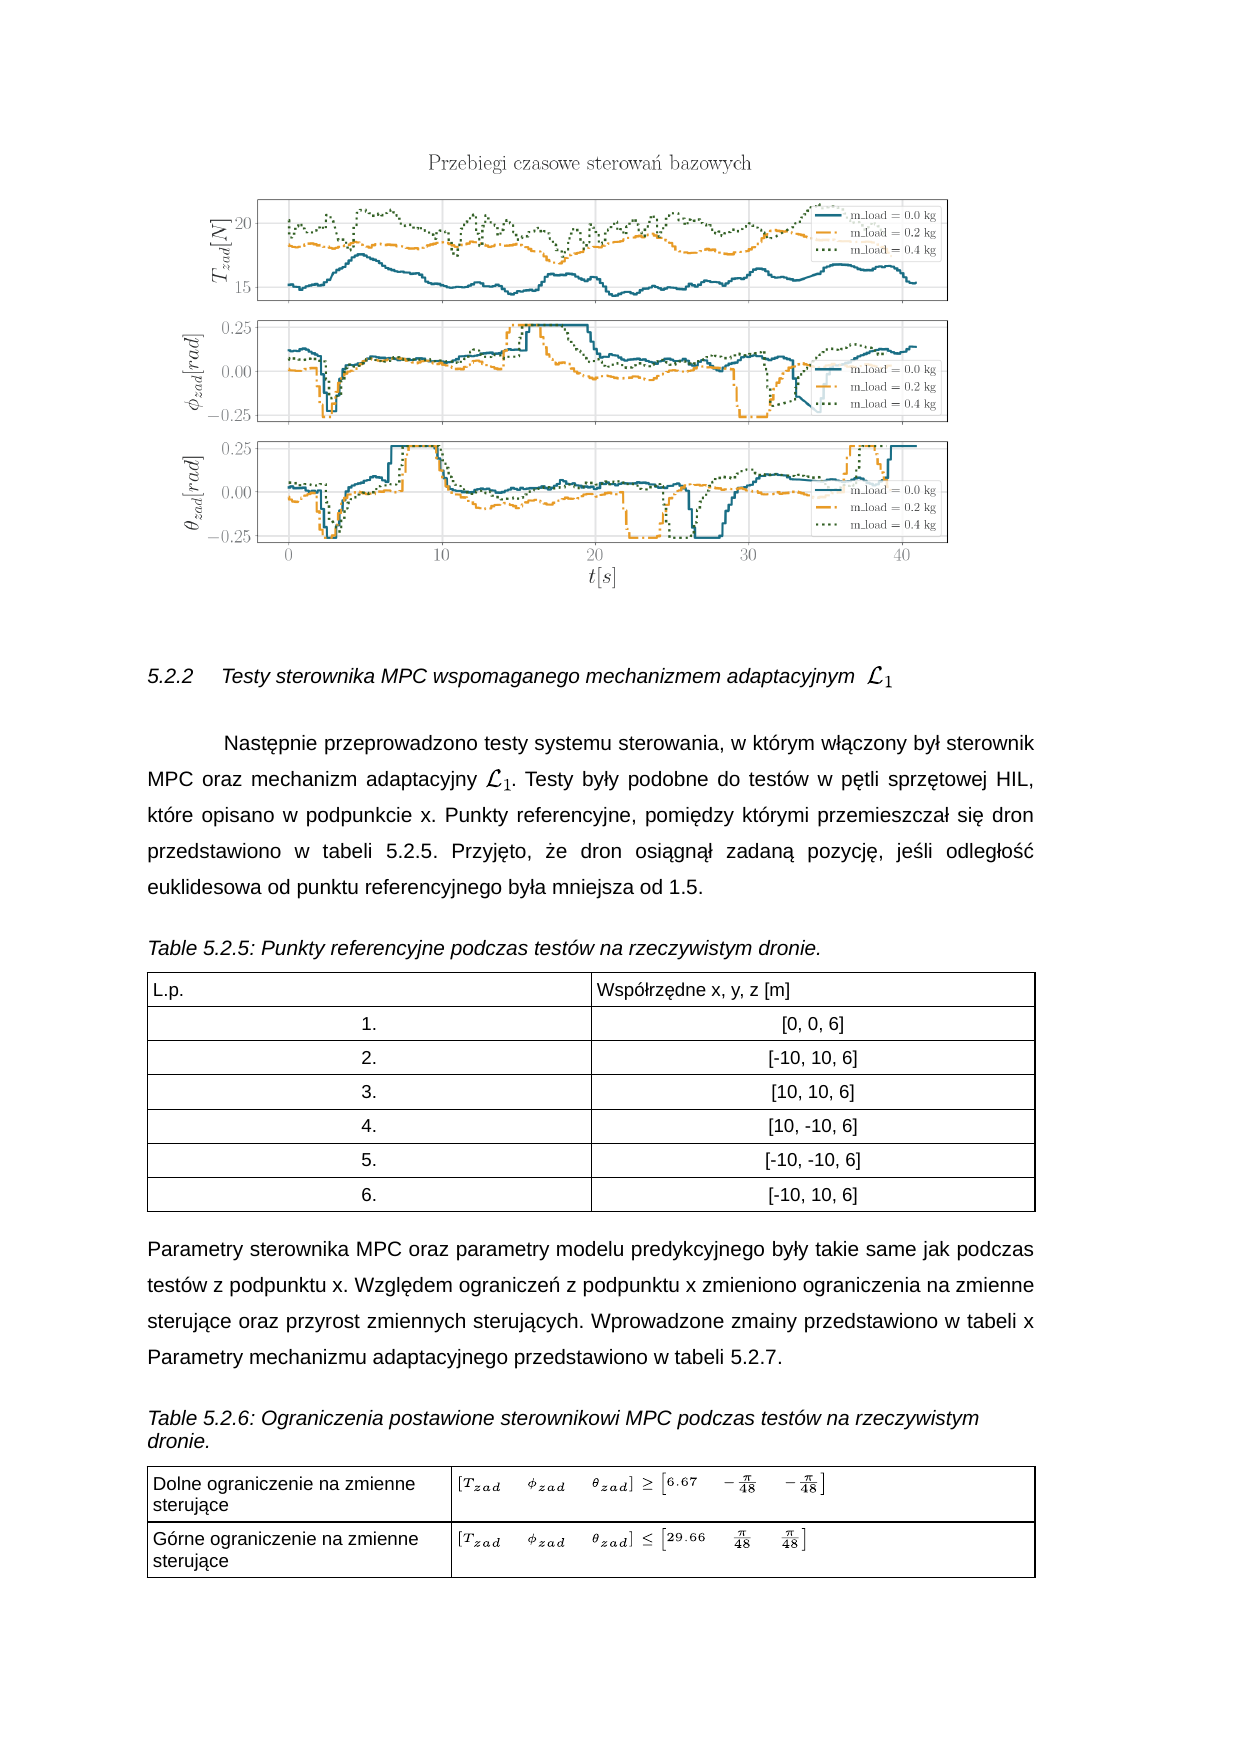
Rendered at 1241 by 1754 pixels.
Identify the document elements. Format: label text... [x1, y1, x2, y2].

table_cell 3. [148, 1075, 591, 1108]
text Table 5.2.6: Ograniczenia postawione sterownikowi MPC podczas testów na rzeczywistym dronie. [147, 1405, 1035, 1453]
subtitle Testy sterownika MPC wspomaganego mechanizmem adaptacyjnym [147, 664, 1035, 688]
table_header Współrzędne x, y, z [m] [592, 973, 1034, 1006]
table_cell [452, 1523, 1034, 1577]
table_cell 2. [148, 1041, 591, 1074]
table_cell [0, 0, 6] [592, 1007, 1034, 1040]
table_cell 4. [148, 1110, 591, 1142]
picture [147, 147, 1035, 591]
table_cell 5. [148, 1144, 591, 1177]
text Następnie przeprowadzono testy systemu sterowania, w którym włączony był sterownik MPC oraz mechanizm adaptacyjny . Testy były podobne do testów w pętli sprzętowej HIL, które opisano w podpunkcie x. Punkty referencyjne, pomiędzy którymi przemieszczał się dron przedstawiono w tabeli 5.2.5. Przyjęto, że dron osiągnął zadaną pozycję, jeśli odległość euklidesowa od punktu referencyjnego była mniejsza od 1.5. [147, 731, 1035, 899]
table_cell [-10, 10, 6] [592, 1041, 1034, 1074]
table_cell [10, 10, 6] [592, 1075, 1034, 1108]
table_header L.p. [148, 973, 591, 1006]
table_cell [-10, -10, 6] [592, 1144, 1034, 1177]
text Table 5.2.5: Punkty referencyjne podczas testów na rzeczywistym dronie. [147, 936, 1035, 960]
table_cell [10, -10, 6] [592, 1110, 1034, 1142]
table_cell [-10, 10, 6] [592, 1178, 1034, 1211]
table_header Dolne ograniczenie na zmienne sterujące [148, 1467, 451, 1521]
table_header [452, 1467, 1034, 1521]
text Parametry sterownika MPC oraz parametry modelu predykcyjnego były takie same jak podczas testów z podpunktu x. Względem ograniczeń z podpunktu x zmieniono ograniczenia na zmienne sterujące oraz przyrost zmiennych sterujących. Wprowadzone zmainy przedstawiono w tabeli x Parametry mechanizmu adaptacyjnego przedstawiono w tabeli 5.2.7. [147, 1237, 1035, 1368]
table_cell 1. [148, 1007, 591, 1040]
table_cell 6. [148, 1178, 591, 1211]
table_cell Górne ograniczenie na zmienne sterujące [148, 1523, 451, 1577]
